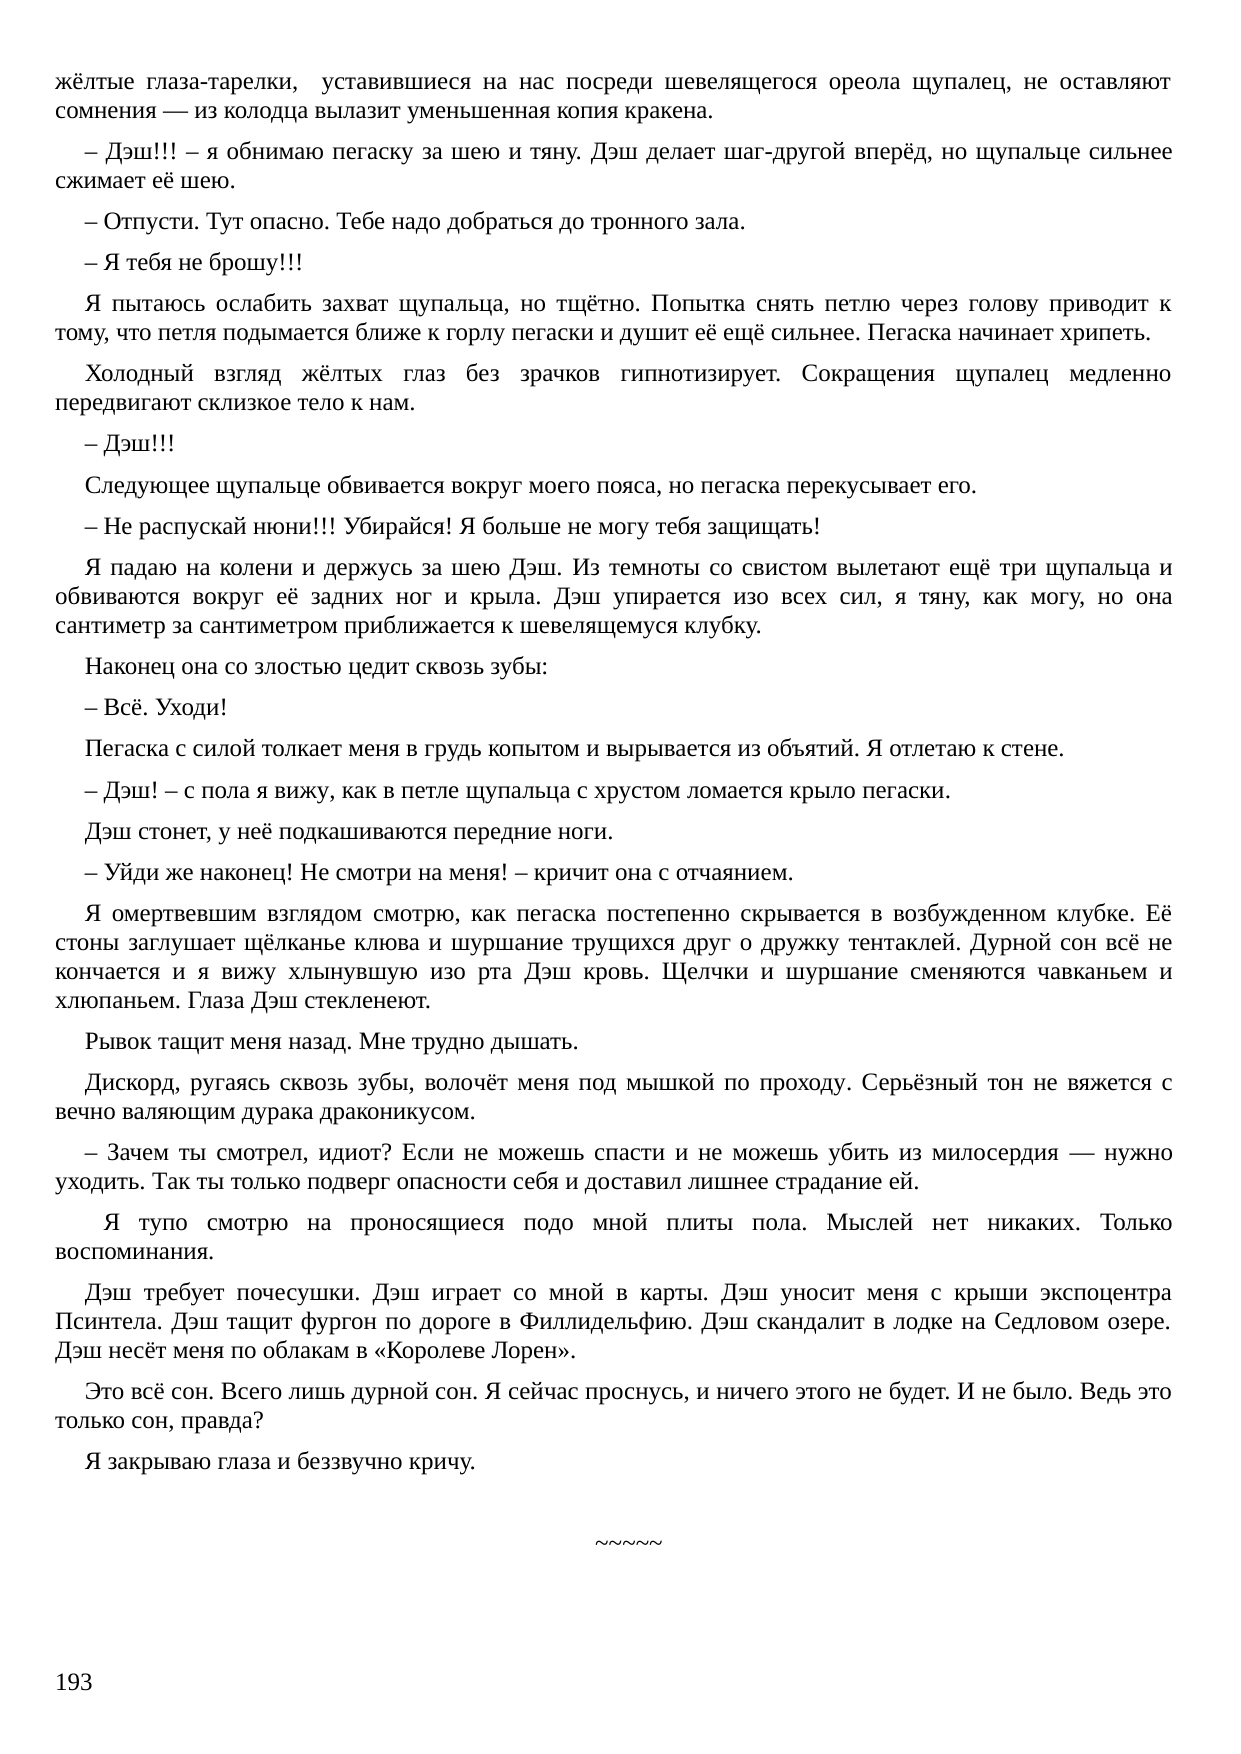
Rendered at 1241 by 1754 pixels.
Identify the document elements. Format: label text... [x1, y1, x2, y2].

text Я закрываю глаза и беззвучно кричу. [55, 1446, 1173, 1475]
text – Отпусти. Тут опасно. Тебе надо добраться до тронного зала. [55, 206, 1173, 235]
text жёлтые глаза-тарелки, уставившиеся на нас посреди шевелящегося ореола щупалец, не оставляют сомнения — из колодца вылазит уменьшенная копия кракена. [55, 66, 1173, 123]
text Я тупо смотрю на проносящиеся подо мной плиты пола. Мыслей нет никаких. Только воспоминания. [55, 1207, 1173, 1265]
text Дэш требует почесушки. Дэш играет со мной в карты. Дэш уносит меня с крыши экспоцентра Псинтела. Дэш тащит фургон по дороге в Филлидельфию. Дэш скандалит в лодке на Седловом озере. Дэш несёт меня по облакам в «Королеве Лорен». [55, 1277, 1173, 1363]
text – Дэш!!! – я обнимаю пегаску за шею и тяну. Дэш делает шаг-другой вперёд, но щупальце сильнее сжимает её шею. [55, 136, 1173, 193]
text – Зачем ты смотрел, идиот? Если не можешь спасти и не можешь убить из милосердия — нужно уходить. Так ты только подверг опасности себя и доставил лишнее страдание ей. [55, 1137, 1173, 1195]
text Дэш стонет, у неё подкашиваются передние ноги. [55, 816, 1173, 845]
text Я омертвевшим взглядом смотрю, как пегаска постепенно скрывается в возбужденном клубке. Её стоны заглушает щёлканье клюва и шуршание трущихся друг о дружку тентаклей. Дурной сон всё не кончается и я вижу хлынувшую изо рта Дэш кровь. Щелчки и шуршание сменяются чавканьем и хлюпаньем. Глаза Дэш стекленеют. [55, 898, 1173, 1013]
text Это всё сон. Всего лишь дурной сон. Я сейчас проснусь, и ничего этого не будет. И не было. Ведь это только сон, правда? [55, 1376, 1173, 1433]
text Я пытаюсь ослабить захват щупальца, но тщётно. Попытка снять петлю через голову приводит к тому, что петля подымается ближе к горлу пегаски и душит её ещё сильнее. Пегаска начинает хрипеть. [55, 288, 1173, 346]
text Наконец она со злостью цедит сквозь зубы: [55, 651, 1173, 680]
text Пегаска с силой толкает меня в грудь копытом и вырывается из объятий. Я отлетаю к стене. [55, 733, 1173, 762]
text Рывок тащит меня назад. Мне трудно дышать. [55, 1026, 1173, 1055]
text – Дэш! – с пола я вижу, как в петле щупальца с хрустом ломается крыло пегаски. [55, 775, 1173, 803]
text – Не распускай нюни!!! Убирайся! Я больше не могу тебя защищать! [55, 511, 1173, 540]
text Следующее щупальце обвивается вокруг моего пояса, но пегаска перекусывает его. [55, 470, 1173, 498]
text – Дэш!!! [55, 428, 1173, 457]
text – Я тебя не брошу!!! [55, 247, 1173, 276]
text Я падаю на колени и держусь за шею Дэш. Из темноты со свистом вылетают ещё три щупальца и обвиваются вокруг её задних ног и крыла. Дэш упирается изо всех сил, я тяну, как могу, но она сантиметр за сантиметром приближается к шевелящемуся клубку. [55, 552, 1173, 638]
text Дискорд, ругаясь сквозь зубы, волочёт меня под мышкой по проходу. Серьёзный тон не вяжется с вечно валяющим дурака драконикусом. [55, 1067, 1173, 1125]
text – Всё. Уходи! [55, 692, 1173, 721]
text – Уйди же наконец! Не смотри на меня! – кричит она с отчаянием. [55, 857, 1173, 886]
text Холодный взгляд жёлтых глаз без зрачков гипнотизирует. Сокращения щупалец медленно передвигают склизкое тело к нам. [55, 358, 1173, 416]
text ~~~~~ [55, 1528, 1173, 1557]
